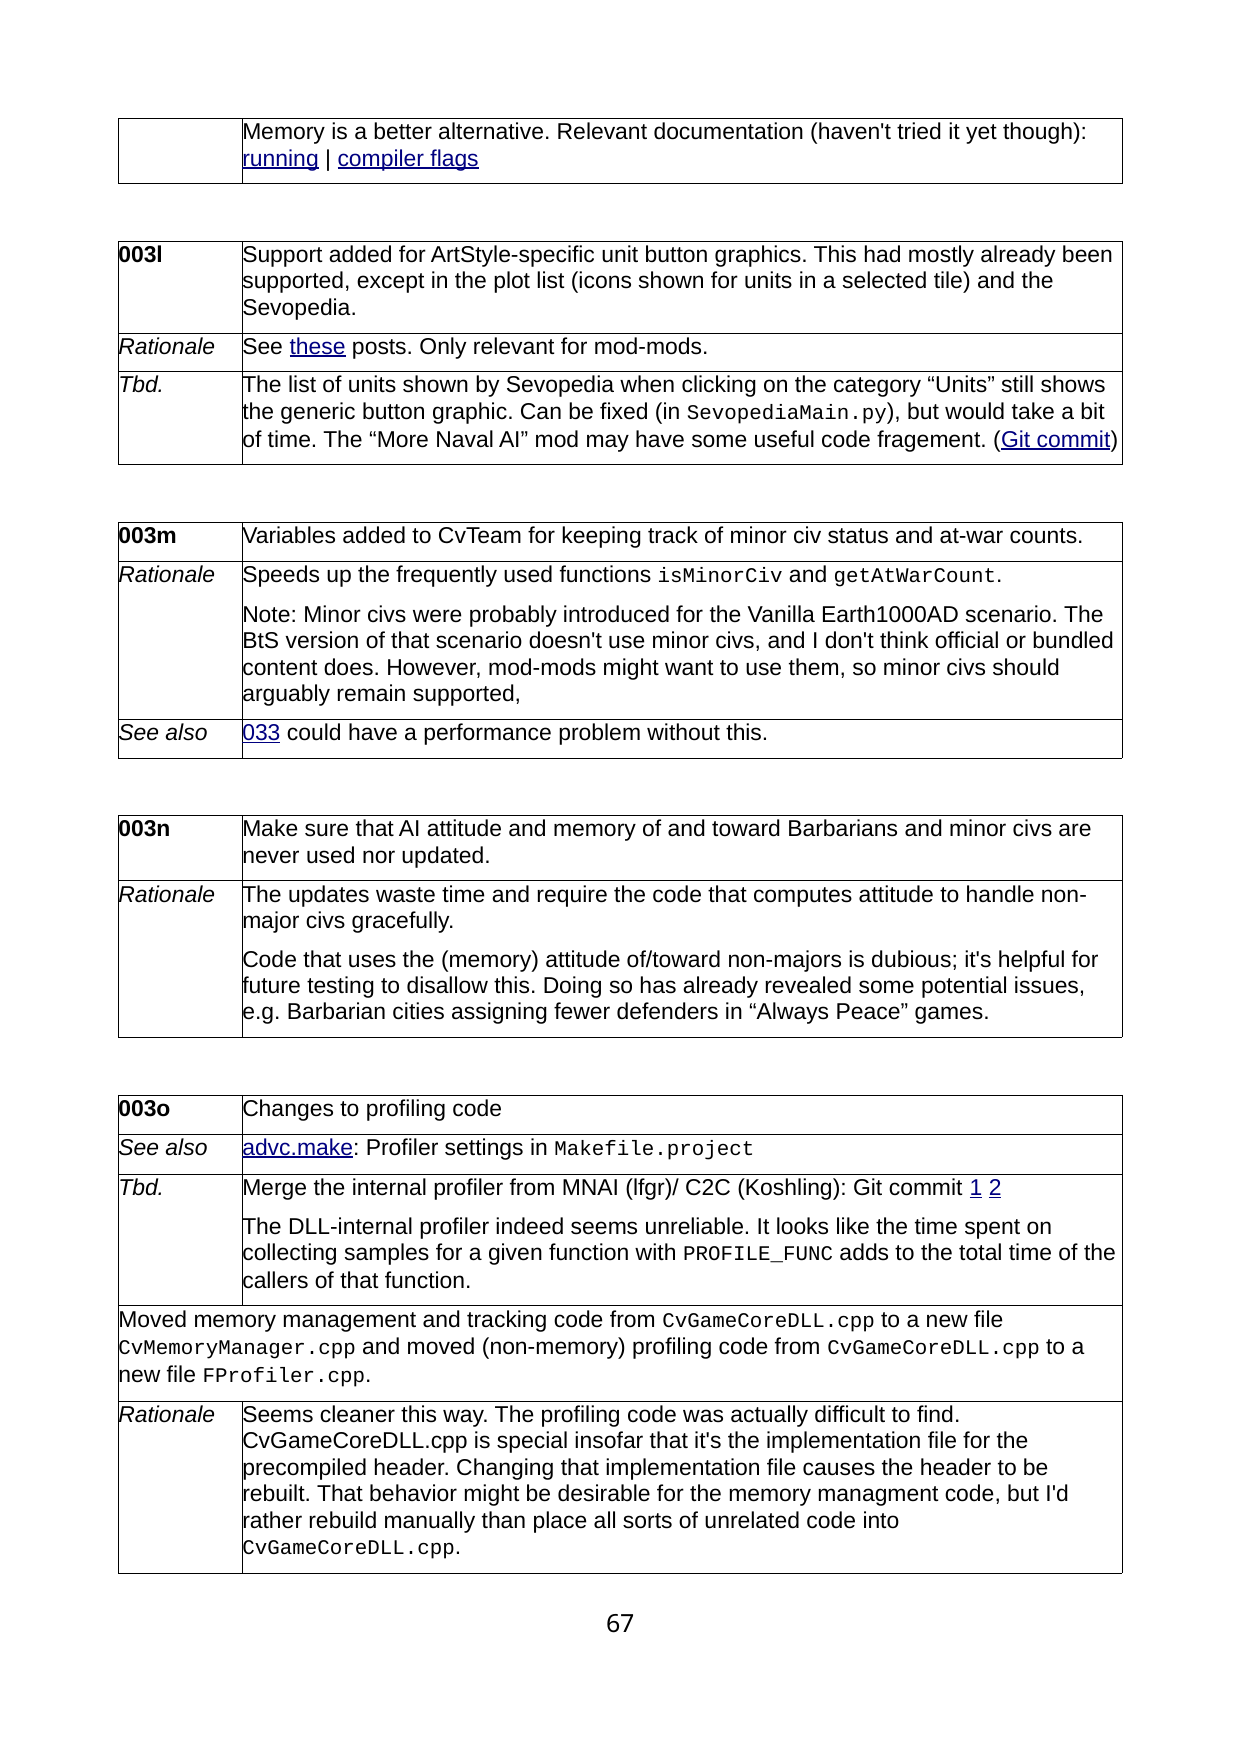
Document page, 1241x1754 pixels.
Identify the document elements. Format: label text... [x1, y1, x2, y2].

table_cell Rationale [119, 334, 242, 371]
table_header Variables added to CvTeam for keeping track of minor civ status and at-war counts. [243, 523, 1122, 561]
table_header Changes to profiling code [243, 1096, 1122, 1133]
table_cell Tbd. [119, 1175, 242, 1305]
table_cell The updates waste time and require the code that computes attitude to handle non-major civs gracefully. Code that uses the (memory) attitude of/toward non-majors is dubious; it's helpful for future testing to disallow this. Doing so has already revealed some potential issues, e.g. Barbarian cities assigning fewer defenders in “Always Peace” games. [243, 881, 1122, 1037]
table_cell See these posts. Only relevant for mod-mods. [243, 334, 1122, 371]
table_cell See also [119, 720, 242, 758]
table_cell Seems cleaner this way. The profiling code was actually difficult to find. CvGameCoreDLL.cpp is special insofar that it's the implementation file for the precompiled header. Changing that implementation file causes the header to be rebuilt. That behavior might be desirable for the memory managment code, but I'd rather rebuild manually than place all sorts of unrelated code into CvGameCoreDLL.cpp. [243, 1402, 1122, 1573]
table_header 003m [119, 523, 242, 561]
table_header 003o [119, 1096, 242, 1133]
table_header Make sure that AI attitude and memory of and toward Barbarians and minor civs are never used nor updated. [243, 816, 1122, 880]
table_cell Rationale [119, 881, 242, 1037]
table_cell Rationale [119, 1402, 242, 1573]
table_header 003l [119, 242, 242, 332]
table_cell Moved memory management and tracking code from CvGameCoreDLL.cpp to a new file CvMemoryManager.cpp and moved (non-memory) profiling code from CvGameCoreDLL.cpp to a new file FProfiler.cpp. [119, 1306, 1122, 1401]
table_cell Tbd. [119, 372, 242, 464]
table_cell Merge the internal profiler from MNAI (lfgr)/ C2C (Koshling): Git commit 1 2 The DLL-internal profiler indeed seems unreliable. It looks like the time spent on collecting samples for a given function with PROFILE_FUNC adds to the total time of the callers of that function. [243, 1175, 1122, 1305]
table_header Support added for ArtStyle-specific unit button graphics. This had mostly already been supported, except in the plot list (icons shown for units in a selected tile) and the Sevopedia. [243, 242, 1122, 332]
table_cell Memory is a better alternative. Relevant documentation (haven't tried it yet though): running | compiler flags [243, 119, 1122, 183]
table_cell The list of units shown by Sevopedia when clicking on the category “Units” still shows the generic button graphic. Can be fixed (in SevopediaMain.py), but would take a bit of time. The “More Naval AI” mod may have some useful code fragement. (Git commit) [243, 372, 1122, 464]
table_cell advc.make: Profiler settings in Makefile.project [243, 1135, 1122, 1174]
table_cell Rationale [119, 562, 242, 719]
table_cell [119, 119, 242, 183]
table_cell Speeds up the frequently used functions isMinorCiv and getAtWarCount. Note: Minor civs were probably introduced for the Vanilla Earth1000AD scenario. The BtS version of that scenario doesn't use minor civs, and I don't think official or bundled content does. However, mod-mods might want to use them, so minor civs should arguably remain supported, [243, 562, 1122, 719]
table_cell See also [119, 1135, 242, 1174]
table_cell 033 could have a performance problem without this. [243, 720, 1122, 758]
table_header 003n [119, 816, 242, 880]
